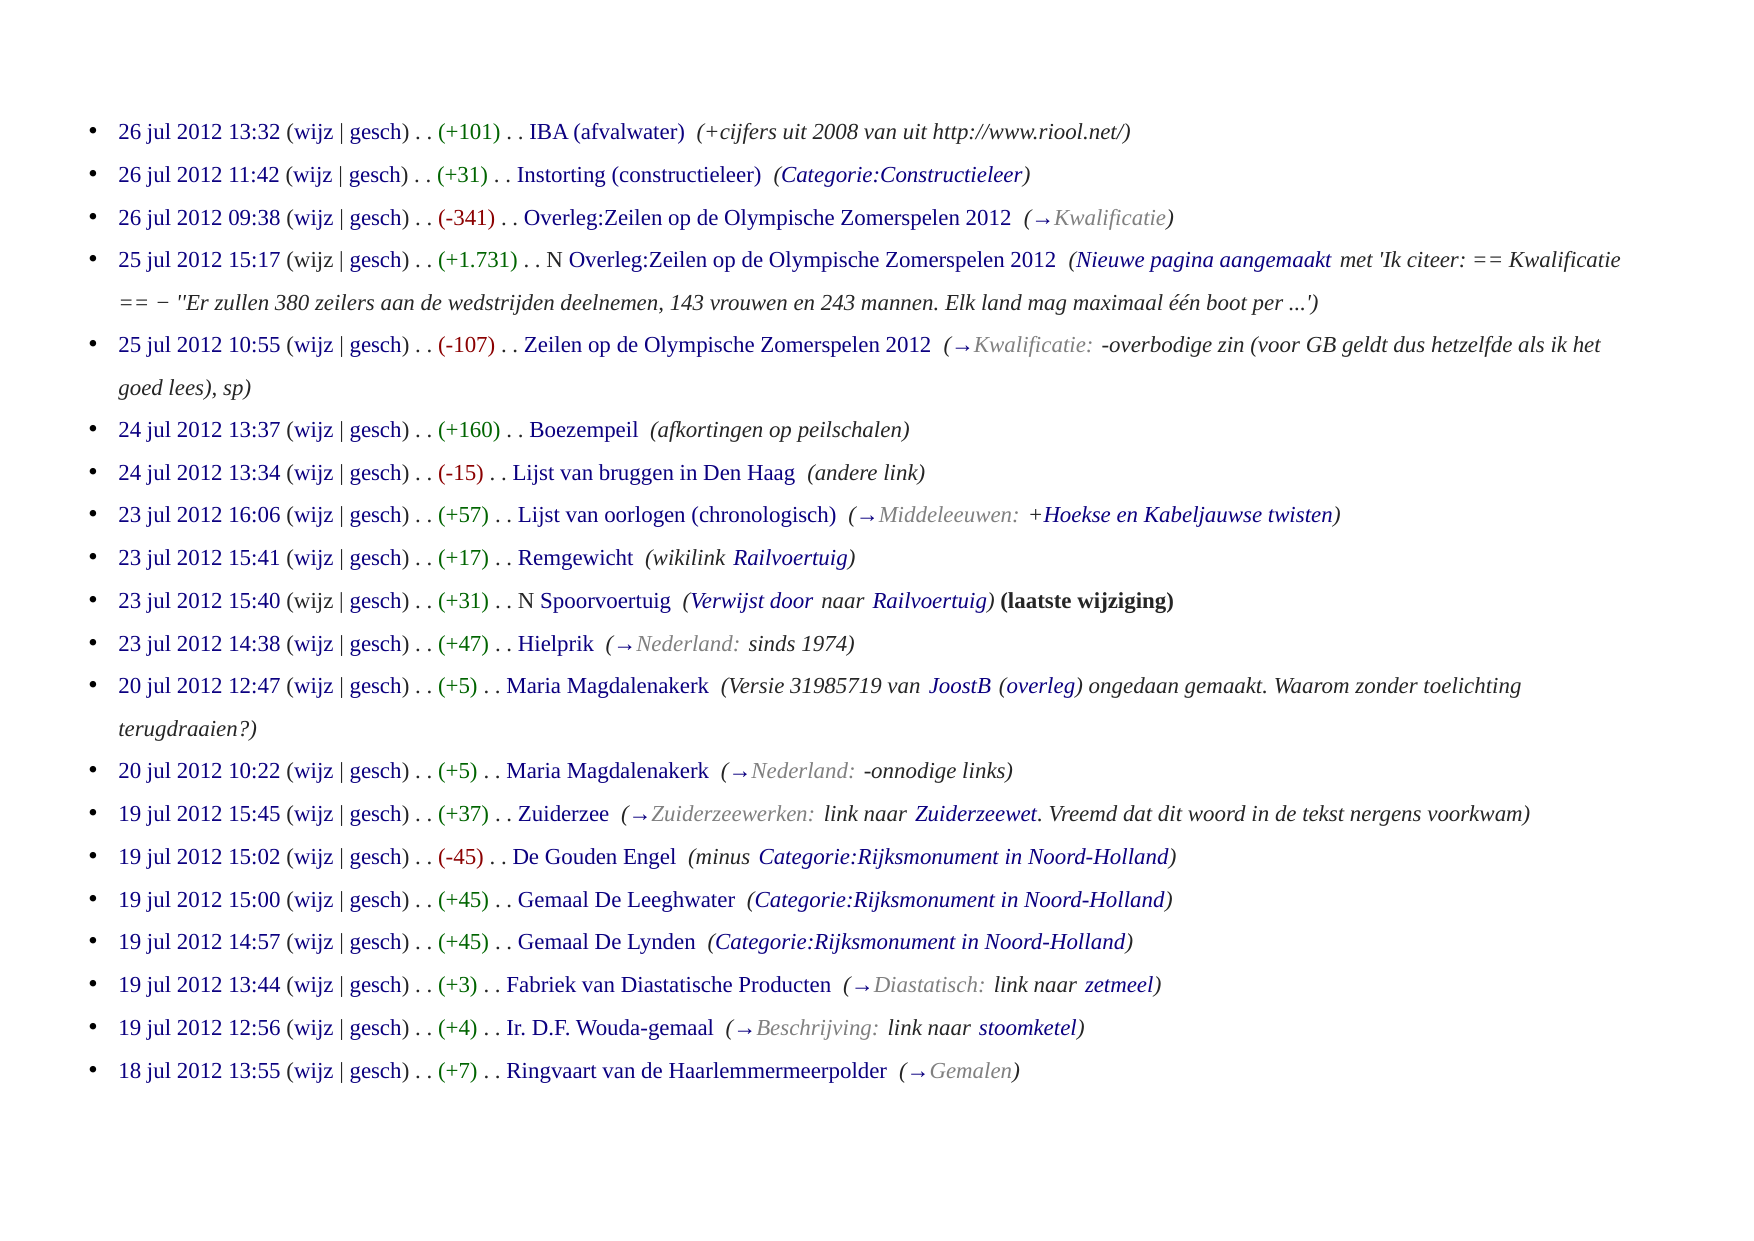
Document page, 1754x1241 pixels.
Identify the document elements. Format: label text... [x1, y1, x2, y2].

list 20 jul 2012 12:47 (wijz | gesch) . . (+5)‎ . . Maria Magdalenakerk ‎ (Versie 31985719 van JoostB (overleg) ongedaan gemaakt. Waarom zonder toelichting terugdraaien?) [118, 673, 1636, 741]
list 24 jul 2012 13:34 (wijz | gesch) . . (-15)‎ . . Lijst van bruggen in Den Haag ‎ (andere link) [118, 458, 1636, 485]
list 19 jul 2012 14:57 (wijz | gesch) . . (+45)‎ . . Gemaal De Lynden ‎ (Categorie:Rijksmonument in Noord-Holland) [118, 928, 1636, 955]
list 23 jul 2012 14:38 (wijz | gesch) . . (+47)‎ . . Hielprik ‎ (→‎Nederland: sinds 1974) [118, 630, 1636, 657]
list 19 jul 2012 15:02 (wijz | gesch) . . (-45)‎ . . De Gouden Engel ‎ (minus Categorie:Rijksmonument in Noord-Holland) [118, 843, 1636, 869]
list 19 jul 2012 12:56 (wijz | gesch) . . (+4)‎ . . Ir. D.F. Wouda-gemaal ‎ (→‎Beschrijving: link naar stoomketel) [118, 1014, 1636, 1041]
list 25 jul 2012 15:17 (wijz | gesch) . . (+1.731)‎ . . N Overleg:Zeilen op de Olympische Zomerspelen 2012 ‎ (Nieuwe pagina aangemaakt met 'Ik citeer: == Kwalificatie == − ''Er zullen 380 zeilers aan de wedstrijden deelnemen, 143 vrouwen en 243 mannen. Elk land mag maximaal één boot per ...') [118, 247, 1636, 315]
list 26 jul 2012 13:32 (wijz | gesch) . . (+101)‎ . . IBA (afvalwater) ‎ (+cijfers uit 2008 van uit http://www.riool.net/) [118, 118, 1636, 145]
list 26 jul 2012 11:42 (wijz | gesch) . . (+31)‎ . . Instorting (constructieleer) ‎ (Categorie:Constructieleer) [118, 161, 1636, 188]
list 23 jul 2012 15:41 (wijz | gesch) . . (+17)‎ . . Remgewicht ‎ (wikilink Railvoertuig) [118, 544, 1636, 571]
list 25 jul 2012 10:55 (wijz | gesch) . . (-107)‎ . . Zeilen op de Olympische Zomerspelen 2012 ‎ (→‎Kwalificatie: -overbodige zin (voor GB geldt dus hetzelfde als ik het goed lees), sp) [118, 331, 1636, 400]
list 20 jul 2012 10:22 (wijz | gesch) . . (+5)‎ . . Maria Magdalenakerk ‎ (→‎Nederland: -onnodige links) [118, 757, 1636, 784]
list 19 jul 2012 13:44 (wijz | gesch) . . (+3)‎ . . Fabriek van Diastatische Producten ‎ (→‎Diastatisch: link naar zetmeel) [118, 971, 1636, 998]
list 24 jul 2012 13:37 (wijz | gesch) . . (+160)‎ . . Boezempeil ‎ (afkortingen op peilschalen) [118, 416, 1636, 442]
list 18 jul 2012 13:55 (wijz | gesch) . . (+7)‎ . . Ringvaart van de Haarlemmermeerpolder ‎ (→‎Gemalen) [118, 1057, 1636, 1084]
list 23 jul 2012 16:06 (wijz | gesch) . . (+57)‎ . . Lijst van oorlogen (chronologisch) ‎ (→‎Middeleeuwen: +Hoekse en Kabeljauwse twisten) [118, 501, 1636, 528]
list 23 jul 2012 15:40 (wijz | gesch) . . (+31)‎ . . N Spoorvoertuig ‎ (Verwijst door naar Railvoertuig) (laatste wijziging) [118, 587, 1636, 614]
list 19 jul 2012 15:45 (wijz | gesch) . . (+37)‎ . . Zuiderzee ‎ (→‎Zuiderzeewerken: link naar Zuiderzeewet. Vreemd dat dit woord in de tekst nergens voorkwam) [118, 800, 1636, 827]
list 26 jul 2012 09:38 (wijz | gesch) . . (-341)‎ . . Overleg:Zeilen op de Olympische Zomerspelen 2012 ‎ (→‎Kwalificatie) [118, 204, 1636, 231]
list 19 jul 2012 15:00 (wijz | gesch) . . (+45)‎ . . Gemaal De Leeghwater ‎ (Categorie:Rijksmonument in Noord-Holland) [118, 886, 1636, 912]
